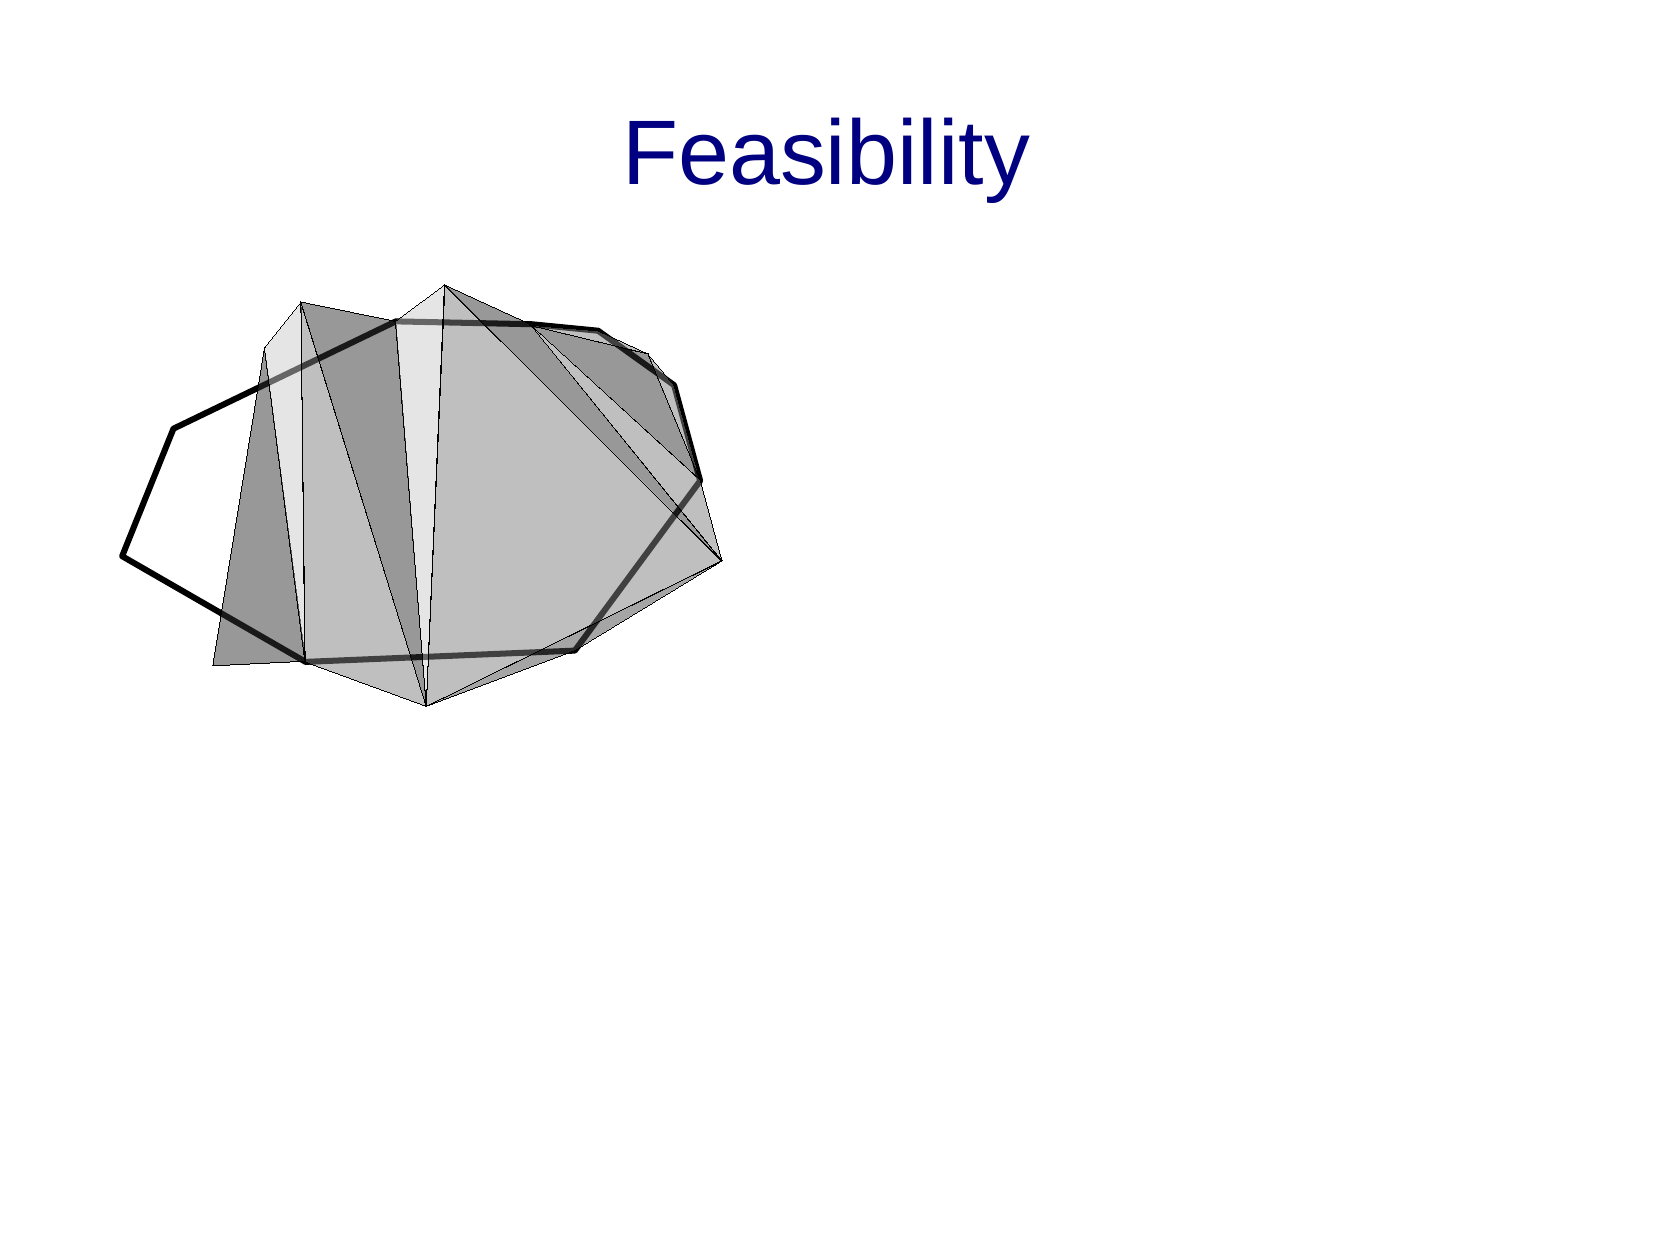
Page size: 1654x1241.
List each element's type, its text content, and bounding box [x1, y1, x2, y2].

text_box [122, 284, 723, 707]
title Feasibility [82, 49, 1571, 257]
